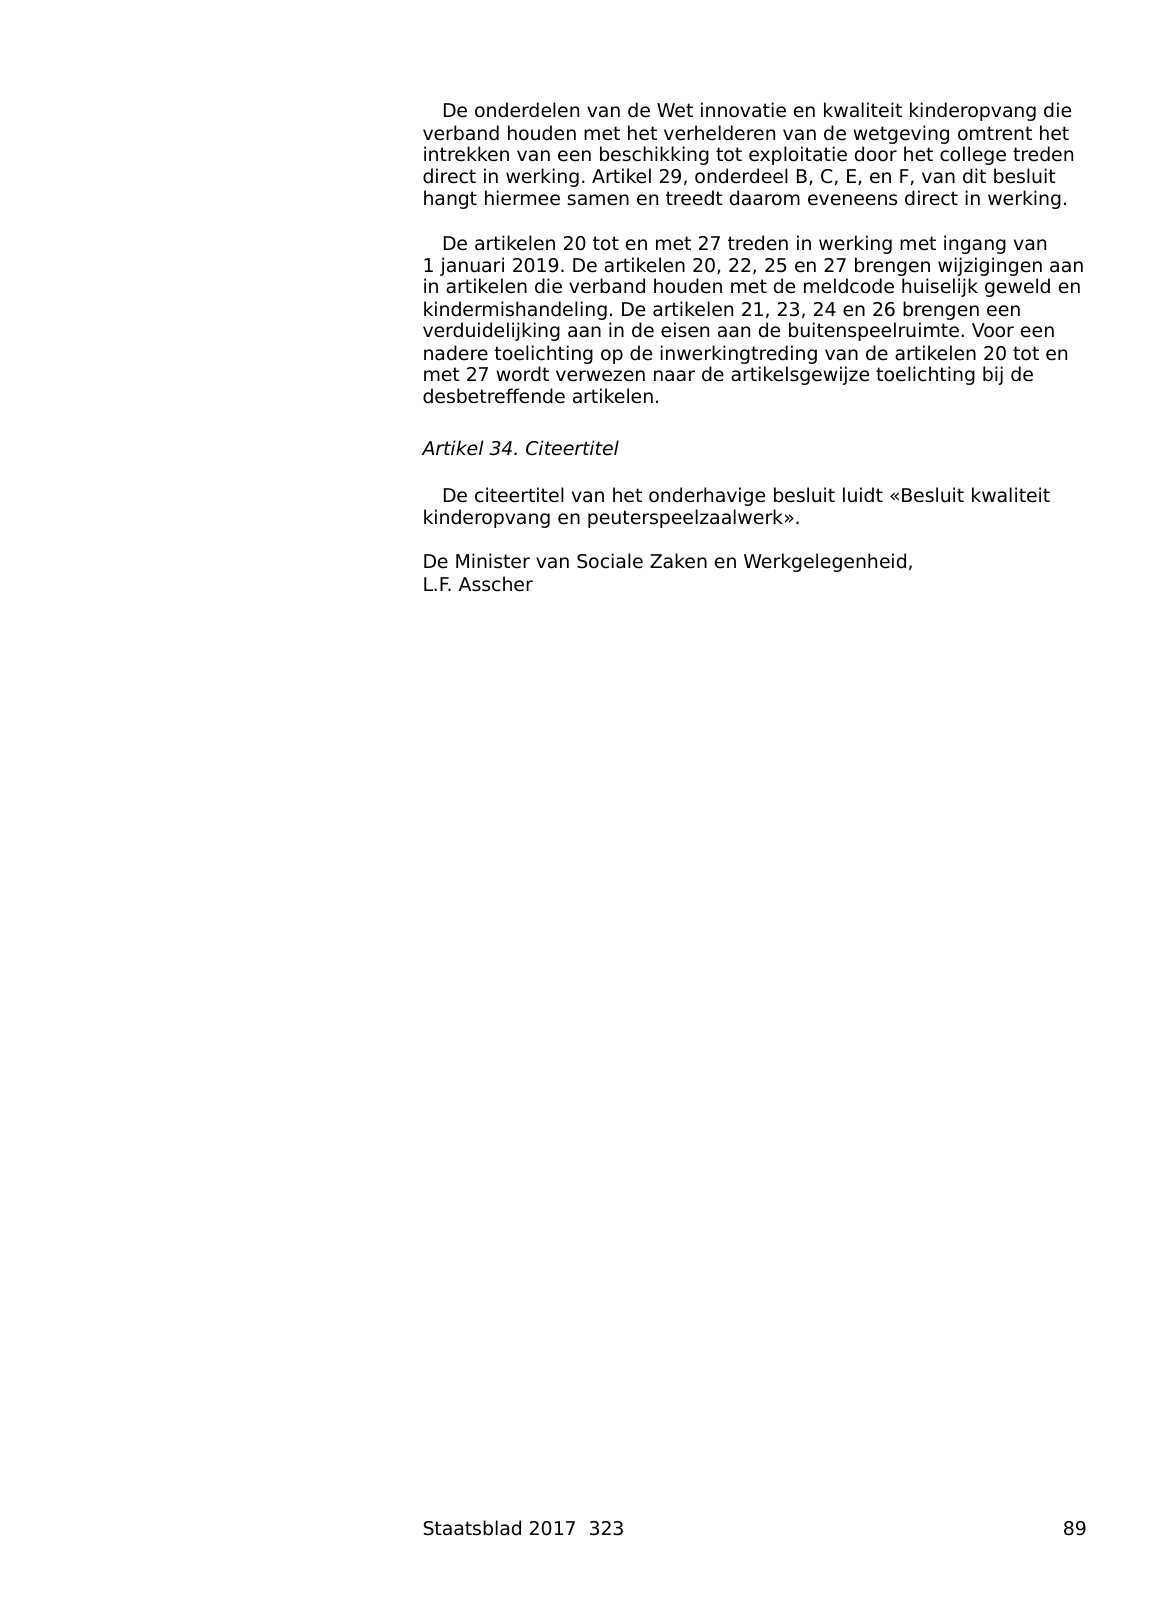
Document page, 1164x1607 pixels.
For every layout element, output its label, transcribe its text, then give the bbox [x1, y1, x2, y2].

text De Minister van Sociale Zaken en Werkgelegenheid, L.F. Asscher [422, 551, 1087, 595]
text De artikelen 20 tot en met 27 treden in werking met ingang van 1 januari 2019. De artikelen 20, 22, 25 en 27 brengen wijzigingen aan in artikelen die verband houden met de meldcode huiselijk geweld en kindermishandeling. De artikelen 21, 23, 24 en 26 brengen een verduidelijking aan in de eisen aan de buitenspeelruimte. Voor een nadere toelichting op de inwerkingtreding van de artikelen 20 tot en met 27 wordt verwezen naar de artikelsgewijze toelichting bij de desbetreffende artikelen. [422, 232, 1087, 408]
text De onderdelen van de Wet innovatie en kwaliteit kinderopvang die verband houden met het verhelderen van de wetgeving omtrent het intrekken van een beschikking tot exploitatie door het college treden direct in werking. Artikel 29, onderdeel B, C, E, en F, van dit besluit hangt hiermee samen en treedt daarom eveneens direct in werking. [422, 100, 1087, 210]
text De citeertitel van het onderhavige besluit luidt «Besluit kwaliteit kinderopvang en peuterspeelzaalwerk». [422, 485, 1087, 529]
subtitle Artikel 34. Citeertitel [422, 438, 1087, 460]
